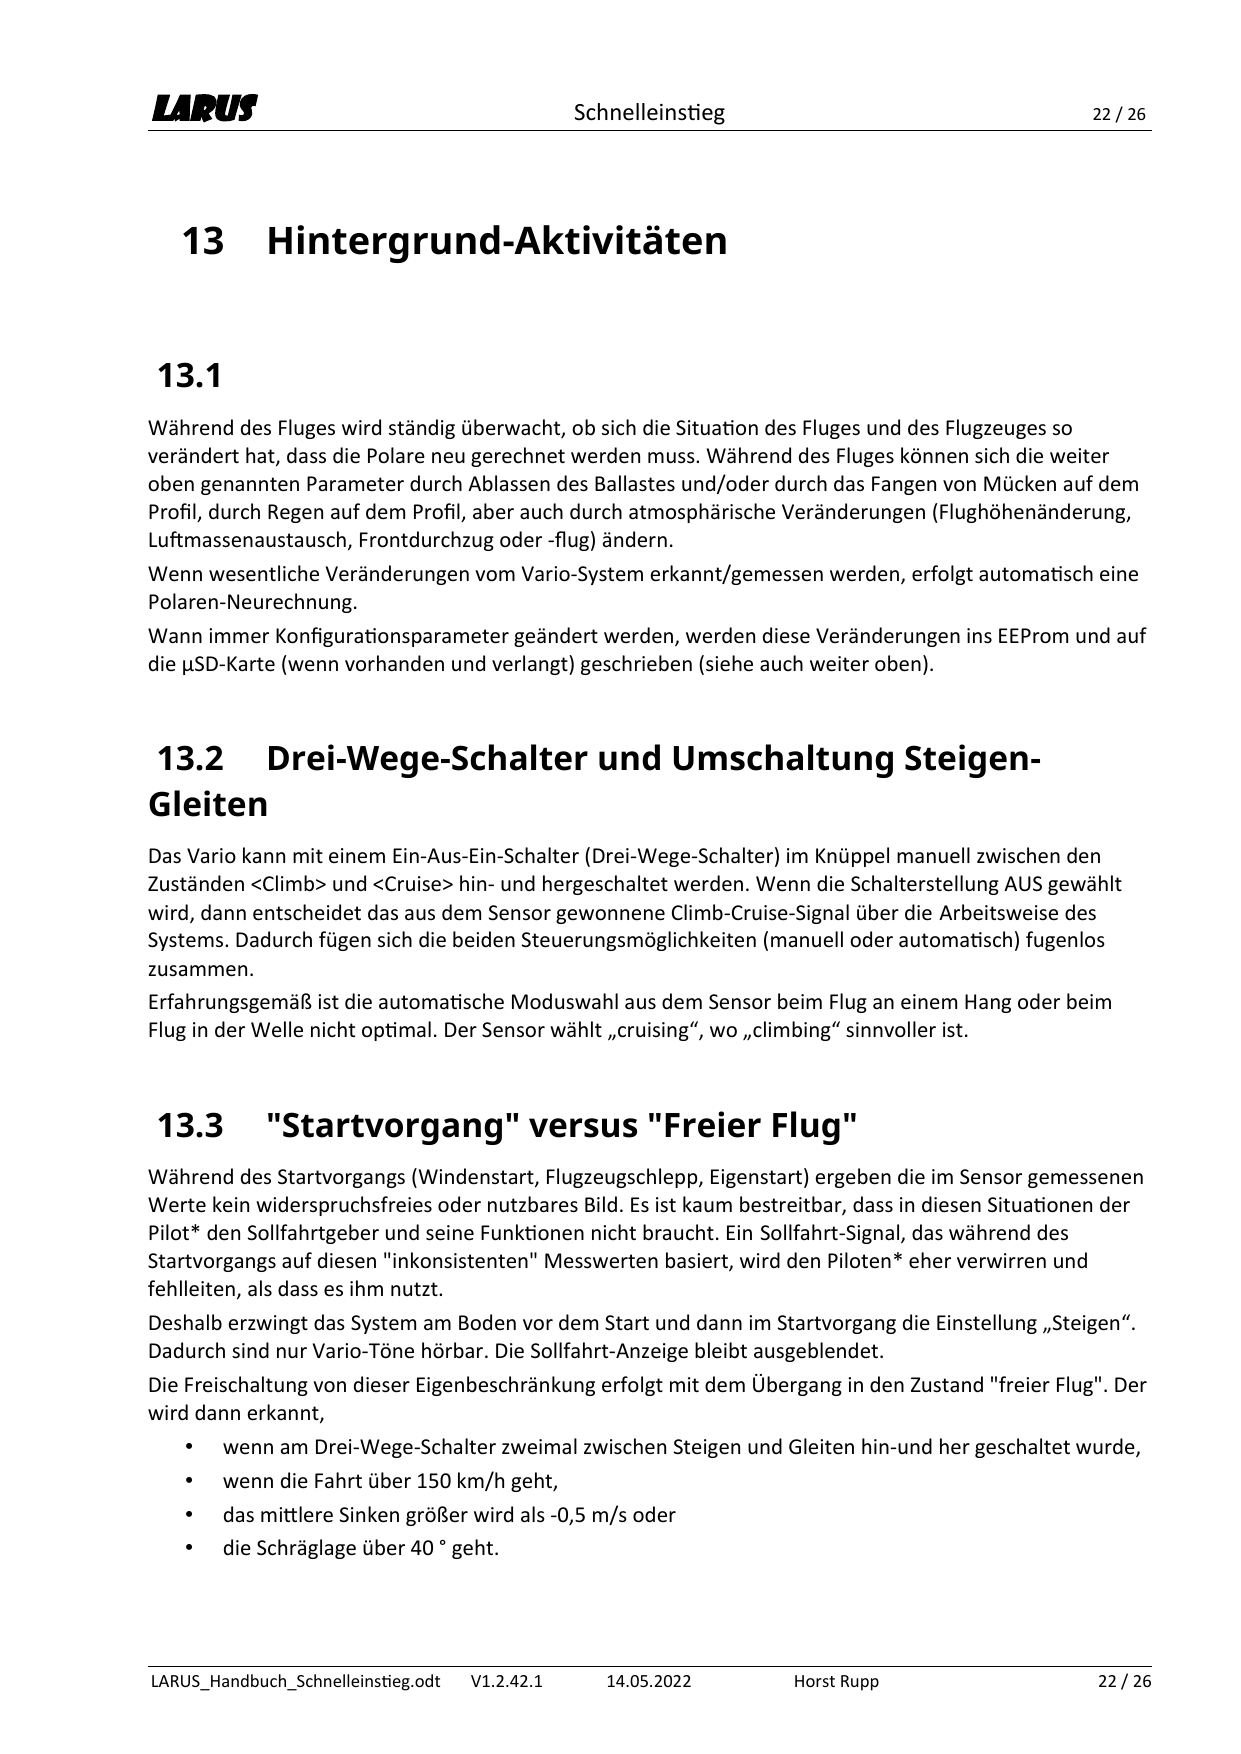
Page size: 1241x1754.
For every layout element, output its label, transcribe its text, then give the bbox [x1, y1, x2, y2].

list das mittlere Sinken größer wird als -0,5 m/s oder [185, 1500, 1152, 1528]
text Wenn wesentliche Veränderungen vom Vario-System erkannt/gemessen werden, erfolgt automatisch eine Polaren-Neurechnung. [148, 559, 1152, 615]
subtitle Drei-Wege-Schalter und Umschaltung Steigen-Gleiten [148, 705, 1152, 826]
text Während des Fluges wird ständig überwacht, ob sich die Situation des Fluges und des Flugzeuges so verändert hat, dass die Polare neu gerechnet werden muss. Während des Fluges können sich die weiter oben genannten Parameter durch Ablassen des Ballastes und/oder durch das Fangen von Mücken auf dem Profil, durch Regen auf dem Profil, aber auch durch atmosphärische Veränderungen (Flughöhenänderung, Luftmassenaustausch, Frontdurchzug oder -flug) ändern. [148, 413, 1152, 553]
list wenn die Fahrt über 150 km/h geht, [185, 1466, 1152, 1494]
text Während des Startvorgangs (Windenstart, Flugzeugschlepp, Eigenstart) ergeben die im Sensor gemessenen Werte kein widerspruchsfreies oder nutzbares Bild. Es ist kaum bestreitbar, dass in diesen Situationen der Pilot* den Sollfahrtgeber und seine Funktionen nicht braucht. Ein Sollfahrt-Signal, das während des Startvorgangs auf diesen "inkonsistenten" Messwerten basiert, wird den Piloten* eher verwirren und fehlleiten, als dass es ihm nutzt. [148, 1162, 1152, 1302]
text Wann immer Konfigurationsparameter geändert werden, werden diese Veränderungen ins EEProm und auf die µSD-Karte (wenn vorhanden und verlangt) geschrieben (siehe auch weiter oben). [148, 621, 1152, 677]
text Erfahrungsgemäß ist die automatische Moduswahl aus dem Sensor beim Flug an einem Hang oder beim Flug in der Welle nicht optimal. Der Sensor wählt „cruising“, wo „climbing“ sinnvoller ist. [148, 987, 1152, 1043]
text Das Vario kann mit einem Ein-Aus-Ein-Schalter (Drei-Wege-Schalter) im Knüppel manuell zwischen den Zuständen <Climb> und <Cruise> hin- und hergeschaltet werden. Wenn die Schalterstellung AUS gewählt wird, dann entscheidet das aus dem Sensor gewonnene Climb-Cruise-Signal über die Arbeitsweise des Systems. Dadurch fügen sich die beiden Steuerungsmöglichkeiten (manuell oder automatisch) fugenlos zusammen. [148, 842, 1152, 982]
subtitle Hintergrund-Aktivitäten [148, 178, 1128, 289]
text Deshalb erzwingt das System am Boden vor dem Start und dann im Startvorgang die Einstellung „Steigen“. Dadurch sind nur Vario-Töne hörbar. Die Sollfahrt-Anzeige bleibt ausgeblendet. [148, 1308, 1152, 1364]
text Die Freischaltung von dieser Eigenbeschränkung erfolgt mit dem Übergang in den Zustand "freier Flug". Der wird dann erkannt, [148, 1370, 1152, 1426]
list wenn am Drei-Wege-Schalter zweimal zwischen Steigen und Gleiten hin-und her geschaltet wurde, [185, 1432, 1152, 1460]
subtitle "Startvorgang" versus "Freier Flug" [148, 1072, 1152, 1147]
list die Schräglage über 40 ° geht. [185, 1533, 1152, 1562]
